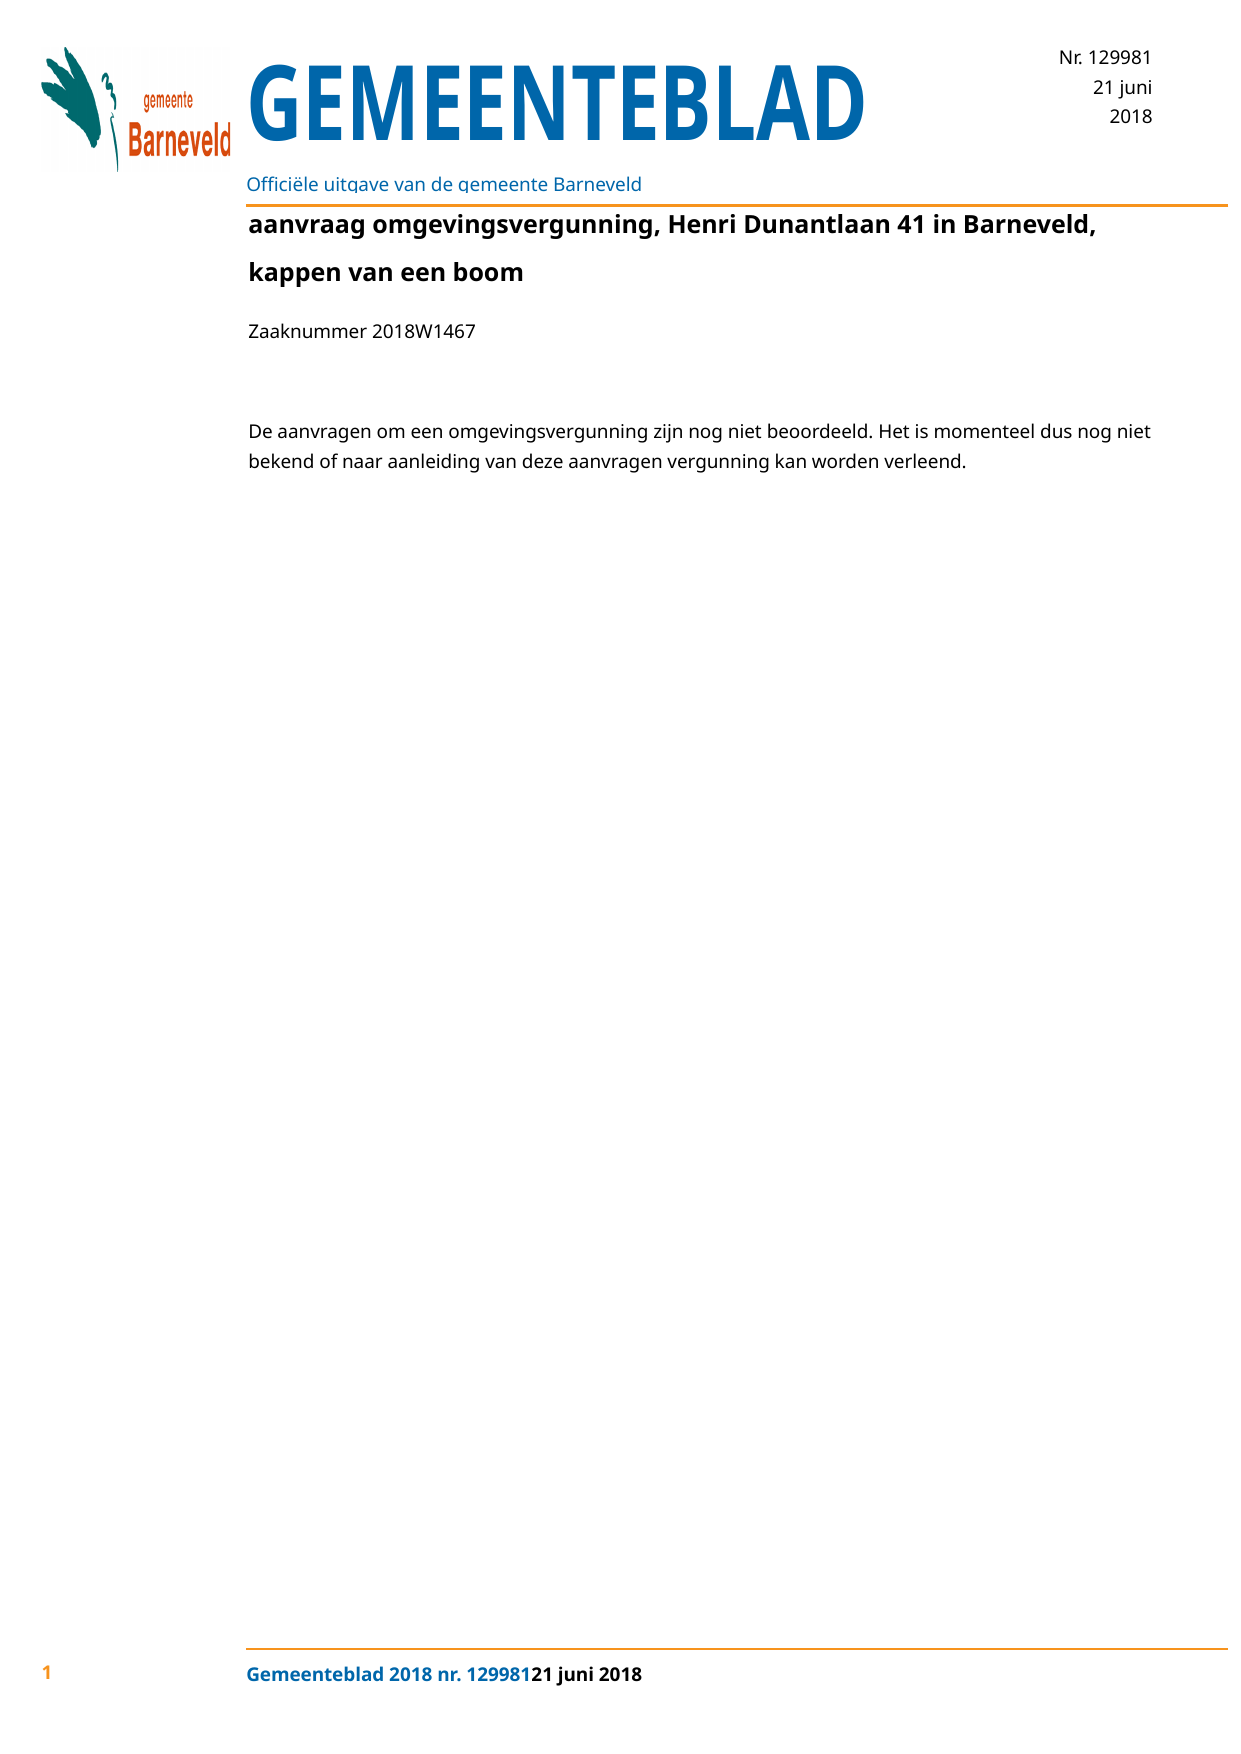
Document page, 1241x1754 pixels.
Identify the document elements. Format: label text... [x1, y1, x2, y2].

text aanvraag omgevingsvergunning, Henri Dunantlaan 41 in Barneveld, kappen van een boom [248, 207, 1152, 288]
text De aanvragen om een omgevingsvergunning zijn nog niet beoordeeld. Het is momenteel dus nog niet bekend of naar aanleiding van deze aanvragen vergunning kan worden verleend. [248, 419, 1152, 474]
text Zaaknummer 2018W1467 [248, 318, 1152, 344]
picture [41, 47, 231, 172]
